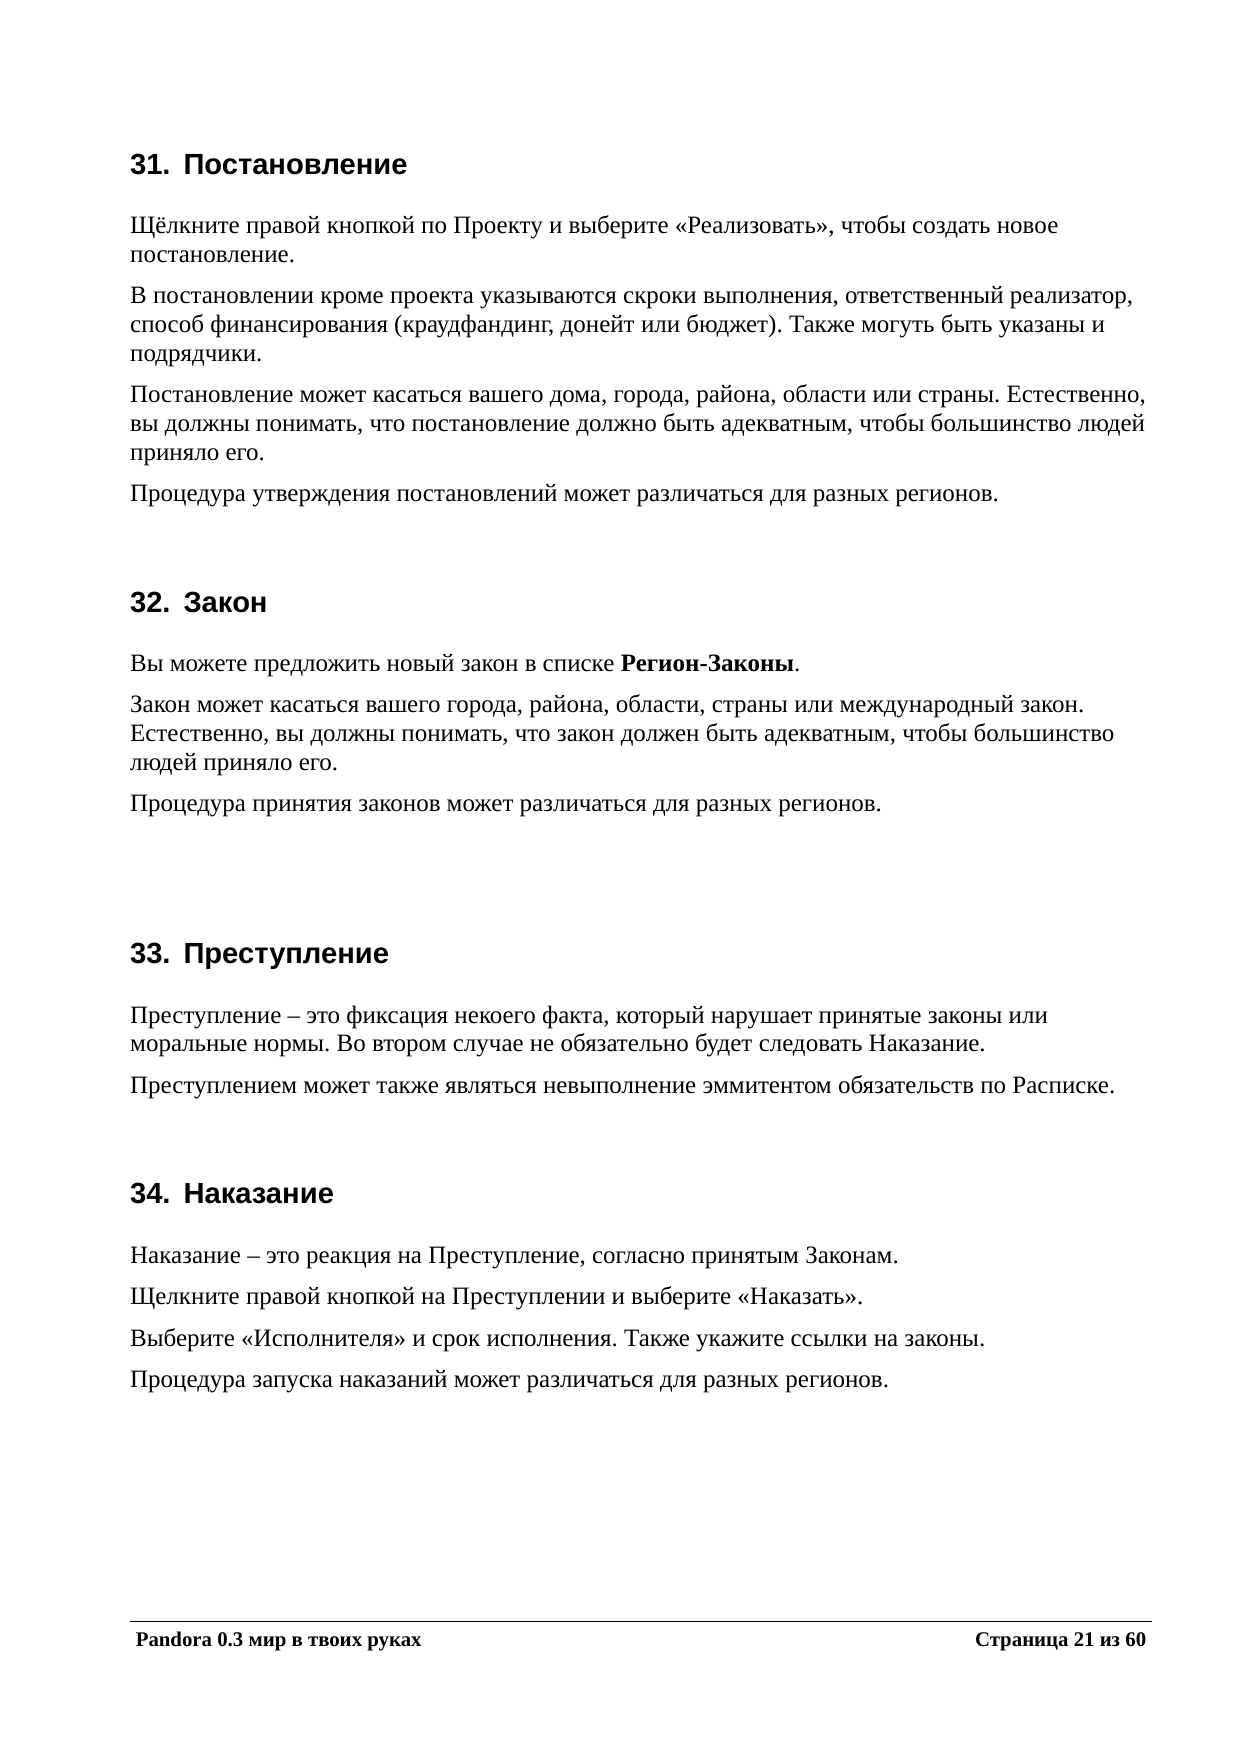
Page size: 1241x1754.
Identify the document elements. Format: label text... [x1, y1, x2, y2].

text Процедура утверждения постановлений может различаться для разных регионов. [130, 478, 1152, 507]
subtitle Наказание [130, 1176, 1152, 1210]
subtitle Закон [130, 584, 1152, 618]
text Щёлкните правой кнопкой по Проекту и выберите «Реализовать», чтобы создать новое постановление. [130, 210, 1152, 268]
text Выберите «Исполнителя» и срок исполнения. Также укажите ссылки на законы. [130, 1323, 1152, 1351]
text Вы можете предложить новый закон в списке Регион-Законы. [130, 648, 1152, 677]
subtitle Преступление [130, 936, 1152, 970]
text Закон может касаться вашего города, района, области, страны или международный закон. Естественно, вы должны понимать, что закон должен быть адекватным, чтобы большинство людей приняло его. [130, 689, 1152, 776]
text Наказание – это реакция на Преступление, согласно принятым Законам. [130, 1240, 1152, 1269]
text Щелкните правой кнопкой на Преступлении и выберите «Наказать». [130, 1281, 1152, 1310]
text Процедура запуска наказаний может различаться для разных регионов. [130, 1364, 1152, 1393]
text В постановлении кроме проекта указываются скроки выполнения, ответственный реализатор, способ финансирования (краудфандинг, донейт или бюджет). Также могуть быть указаны и подрядчики. [130, 280, 1152, 367]
subtitle Постановление [130, 147, 1152, 180]
text Преступление – это фиксация некоего факта, который нарушает принятые законы или моральные нормы. Во втором случае не обязательно будет следовать Наказание. [130, 1000, 1152, 1057]
text Преступлением может также являться невыполнение эммитентом обязательств по Расписке. [130, 1070, 1152, 1098]
text Постановление может касаться вашего дома, города, района, области или страны. Естественно, вы должны понимать, что постановление должно быть адекватным, чтобы большинство людей приняло его. [130, 379, 1152, 465]
text Процедура принятия законов может различаться для разных регионов. [130, 788, 1152, 817]
